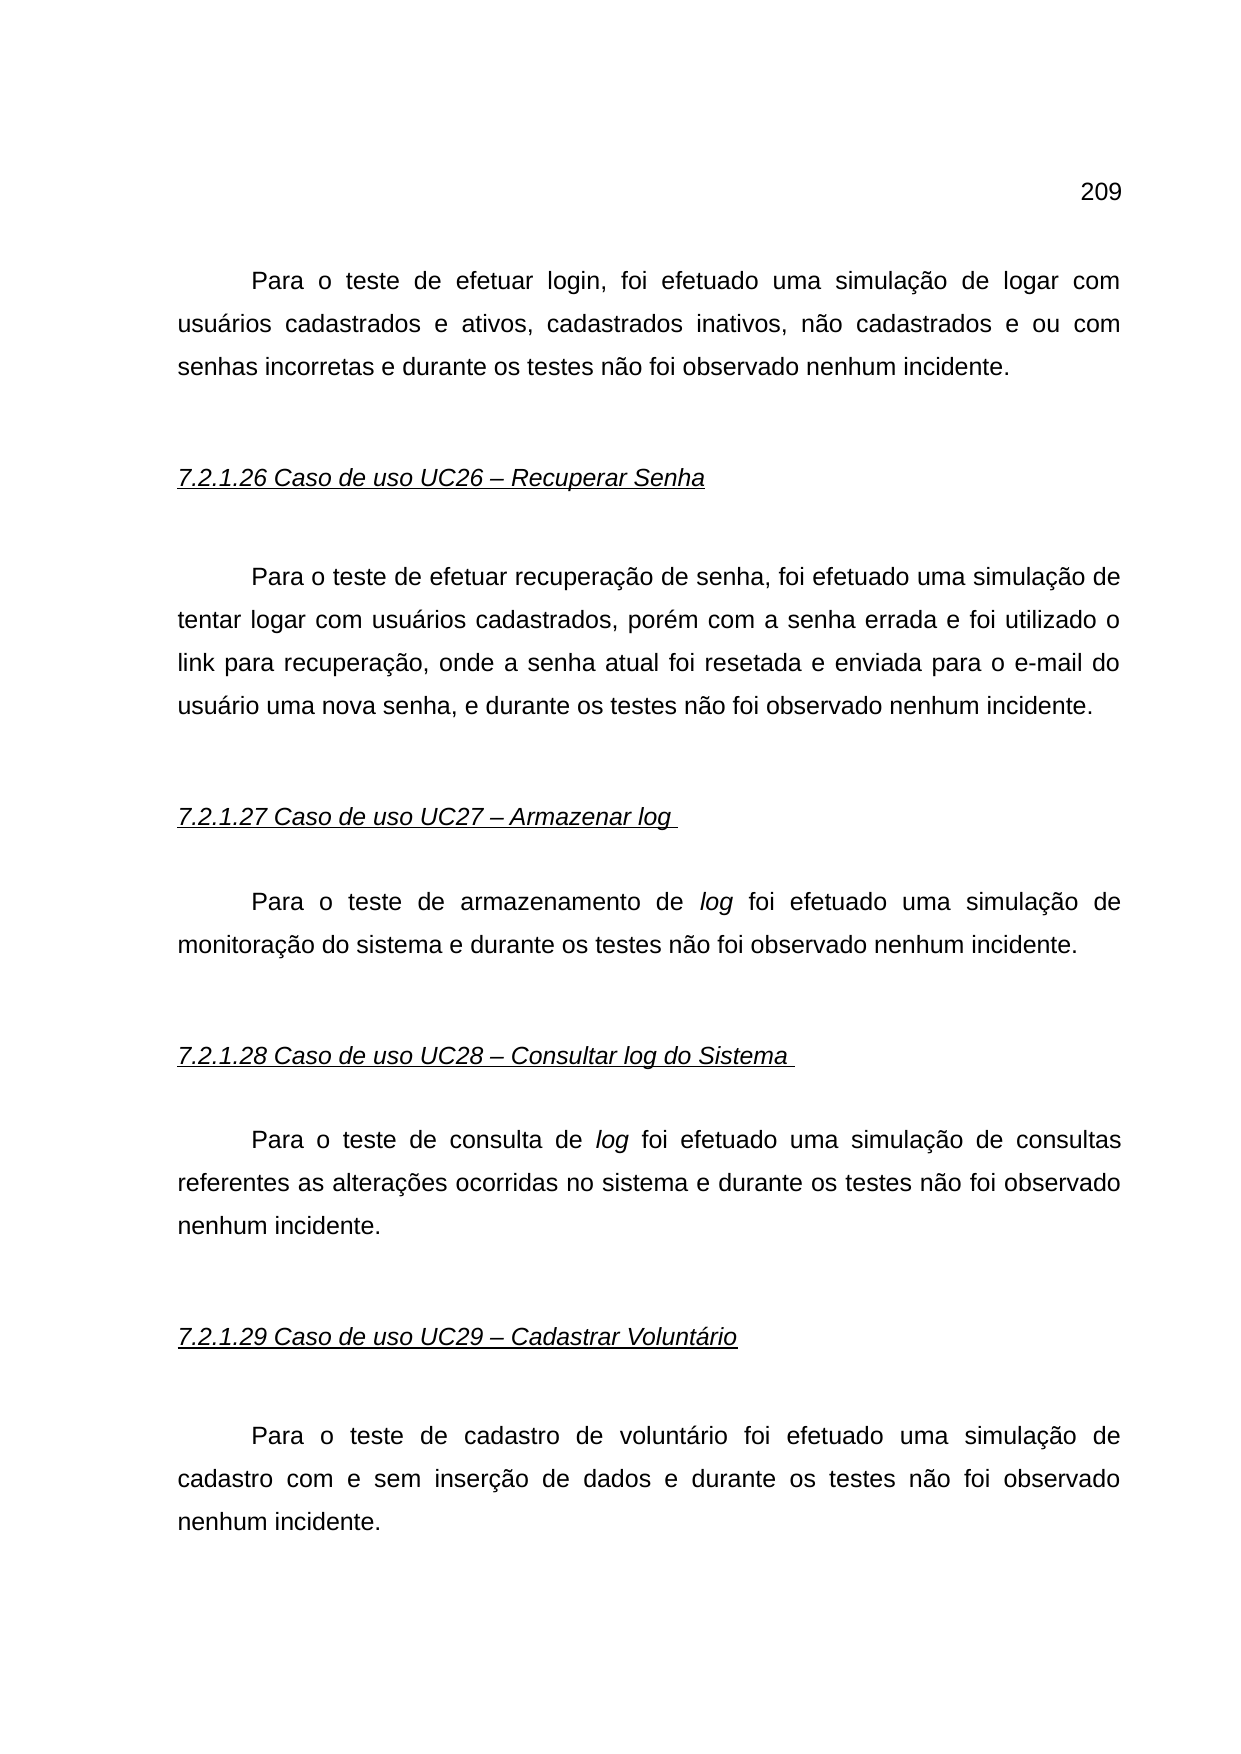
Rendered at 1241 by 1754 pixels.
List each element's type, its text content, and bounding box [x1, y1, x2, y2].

subtitle 7.2.1.26 Caso de uso UC26 – Recuperar Senha [177, 463, 1122, 492]
subtitle 7.2.1.29 Caso de uso UC29 – Cadastrar Voluntário [177, 1322, 1122, 1351]
subtitle 7.2.1.28 Caso de uso UC28 – Consultar log do Sistema [177, 1041, 1122, 1069]
text Para o teste de consulta de log foi efetuado uma simulação de consultas referentes as alterações ocorridas no sistema e durante os testes não foi observado nenhum incidente. [177, 1125, 1122, 1240]
text Para o teste de cadastro de voluntário foi efetuado uma simulação de cadastro com e sem inserção de dados e durante os testes não foi observado nenhum incidente. [177, 1421, 1122, 1536]
subtitle 7.2.1.27 Caso de uso UC27 – Armazenar log [177, 802, 1122, 831]
text Para o teste de efetuar recuperação de senha, foi efetuado uma simulação de tentar logar com usuários cadastrados, porém com a senha errada e foi utilizado o link para recuperação, onde a senha atual foi resetada e enviada para o e-mail do usuário uma nova senha, e durante os testes não foi observado nenhum incidente. [177, 562, 1122, 720]
text Para o teste de armazenamento de log foi efetuado uma simulação de monitoração do sistema e durante os testes não foi observado nenhum incidente. [177, 886, 1122, 958]
text Para o teste de efetuar login, foi efetuado uma simulação de logar com usuários cadastrados e ativos, cadastrados inativos, não cadastrados e ou com senhas incorretas e durante os testes não foi observado nenhum incidente. [177, 266, 1122, 381]
